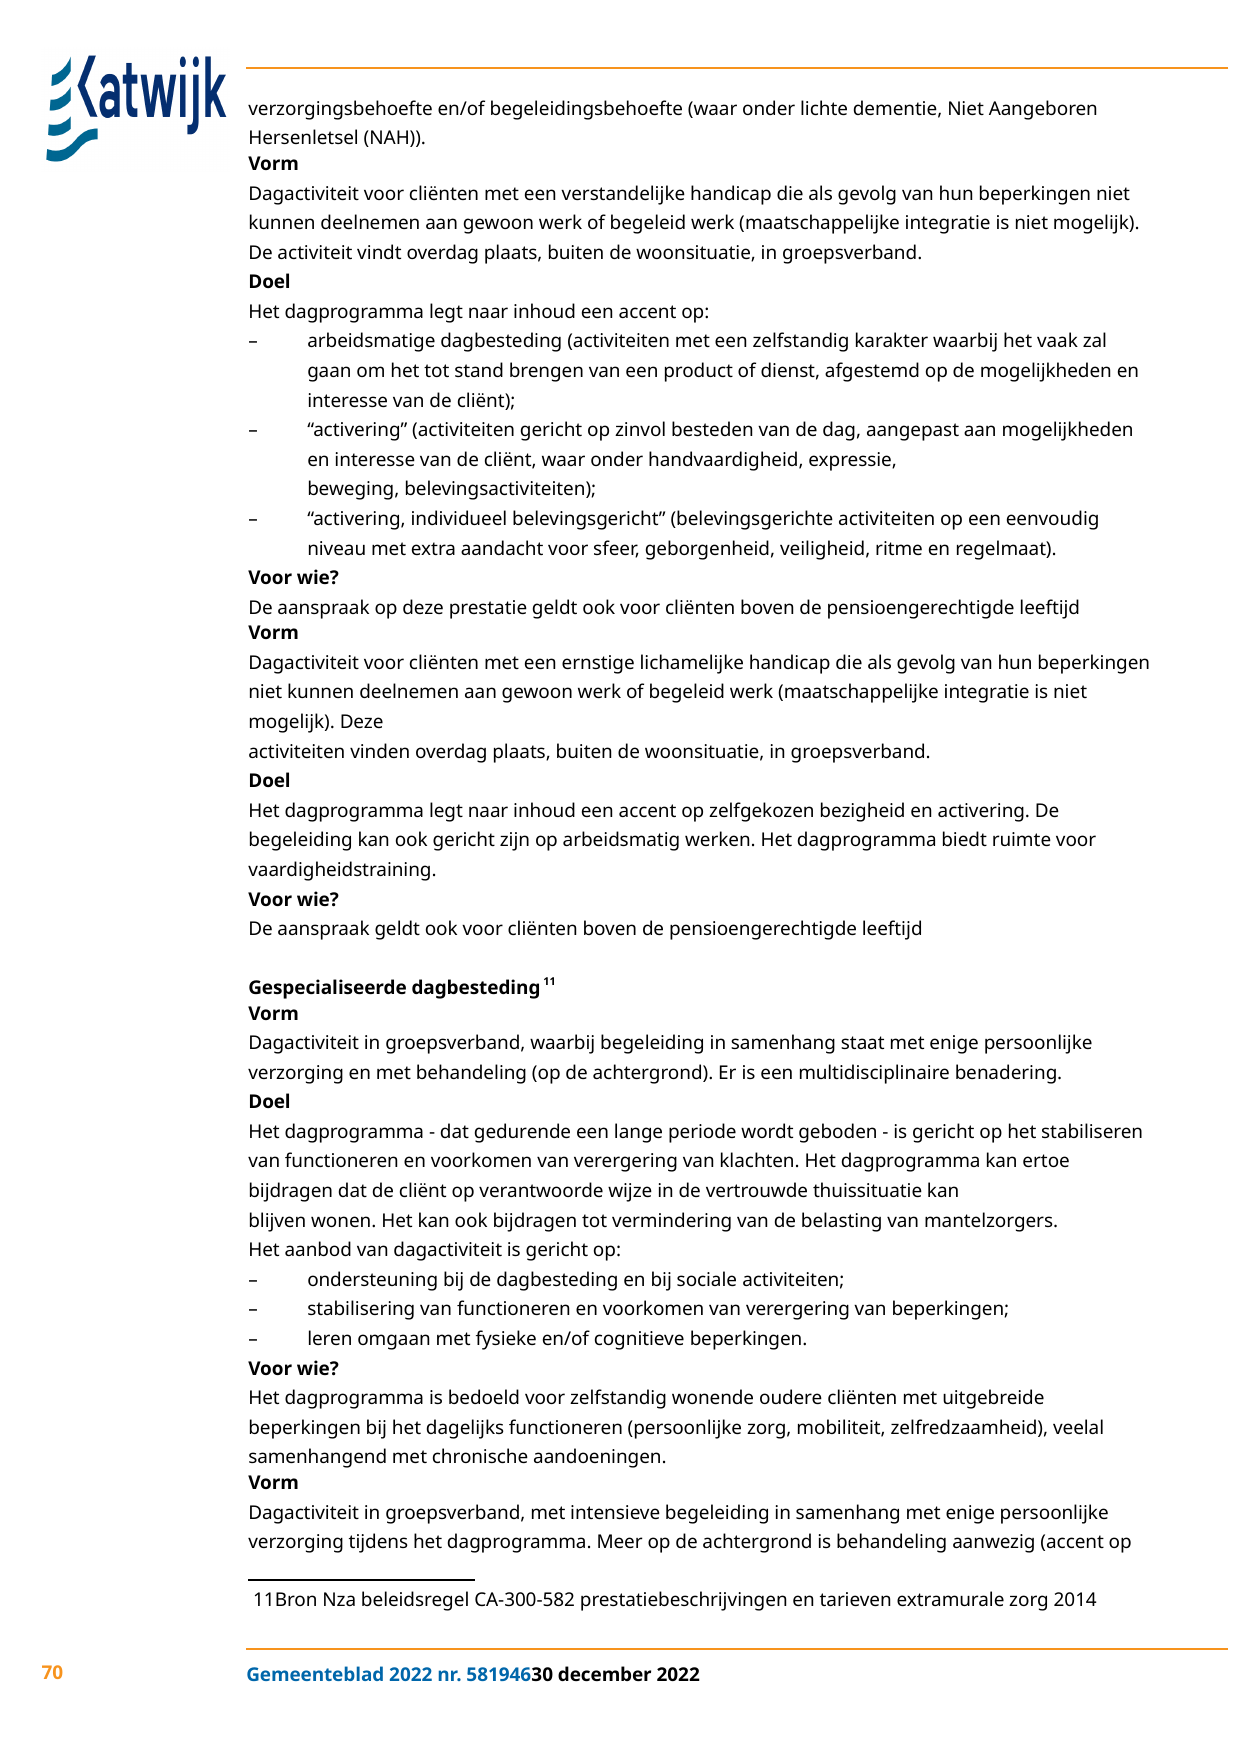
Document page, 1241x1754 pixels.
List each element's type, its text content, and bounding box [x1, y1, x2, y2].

table_cell verzorgingsbehoefte en/of begeleidingsbehoefte (waar onder lichte dementie, Niet Aangeboren Hersenletsel (NAH)). [248, 95, 1152, 150]
table_cell Vorm Dagactiviteit in groepsverband, waarbij begeleiding in samenhang staat met enige persoonlijke verzorging en met behandeling (op de achtergrond). Er is een multidisciplinaire benadering. Doel Het dagprogramma - dat gedurende een lange periode wordt geboden - is gericht op het stabiliseren van functioneren en voorkomen van verergering van klachten. Het dagprogramma kan ertoe bijdragen dat de cliënt op verantwoorde wijze in de vertrouwde thuissituatie kan blijven wonen. Het kan ook bijdragen tot vermindering van de belasting van mantelzorgers. Het aanbod van dagactiviteit is gericht op: ondersteuning bij de dagbesteding en bij sociale activiteiten; stabilisering van functioneren en voorkomen van verergering van beperkingen; leren omgaan met fysieke en/of cognitieve beperkingen. Voor wie? Het dagprogramma is bedoeld voor zelfstandig wonende oudere cliënten met uitgebreide beperkingen bij het dagelijks functioneren (persoonlijke zorg, mobiliteit, zelfredzaamheid), veelal samenhangend met chronische aandoeningen. [248, 1000, 1152, 1469]
picture [41, 47, 231, 172]
table_header Gespecialiseerde dagbesteding [248, 974, 1152, 1000]
table_cell Vorm Dagactiviteit in groepsverband, met intensieve begeleiding in samenhang met enige persoonlijke verzorging tijdens het dagprogramma. Meer op de achtergrond is behandeling aanwezig (accent op [248, 1469, 1152, 1554]
table_cell Vorm Dagactiviteit voor cliënten met een verstandelijke handicap die als gevolg van hun beperkingen niet kunnen deelnemen aan gewoon werk of begeleid werk (maatschappelijke integratie is niet mogelijk). De activiteit vindt overdag plaats, buiten de woonsituatie, in groepsverband. Doel Het dagprogramma legt naar inhoud een accent op: arbeidsmatige dagbesteding (activiteiten met een zelfstandig karakter waarbij het vaak zal gaan om het tot stand brengen van een product of dienst, afgestemd op de mogelijkheden en interesse van de cliënt); “activering” (activiteiten gericht op zinvol besteden van de dag, aangepast aan mogelijkheden en interesse van de cliënt, waar onder handvaardigheid, expressie, beweging, belevingsactiviteiten); “activering, individueel belevingsgericht” (belevingsgerichte activiteiten op een eenvoudig niveau met extra aandacht voor sfeer, geborgenheid, veiligheid, ritme en regelmaat). Voor wie? De aanspraak op deze prestatie geldt ook voor cliënten boven de pensioengerechtigde leeftijd [248, 150, 1152, 619]
table_cell Vorm Dagactiviteit voor cliënten met een ernstige lichamelijke handicap die als gevolg van hun beperkingen niet kunnen deelnemen aan gewoon werk of begeleid werk (maatschappelijke integratie is niet mogelijk). Deze activiteiten vinden overdag plaats, buiten de woonsituatie, in groepsverband. Doel Het dagprogramma legt naar inhoud een accent op zelfgekozen bezigheid en activering. De begeleiding kan ook gericht zijn op arbeidsmatig werken. Het dagprogramma biedt ruimte voor vaardigheidstraining. Voor wie? De aanspraak geldt ook voor cliënten boven de pensioengerechtigde leeftijd [248, 620, 1152, 941]
